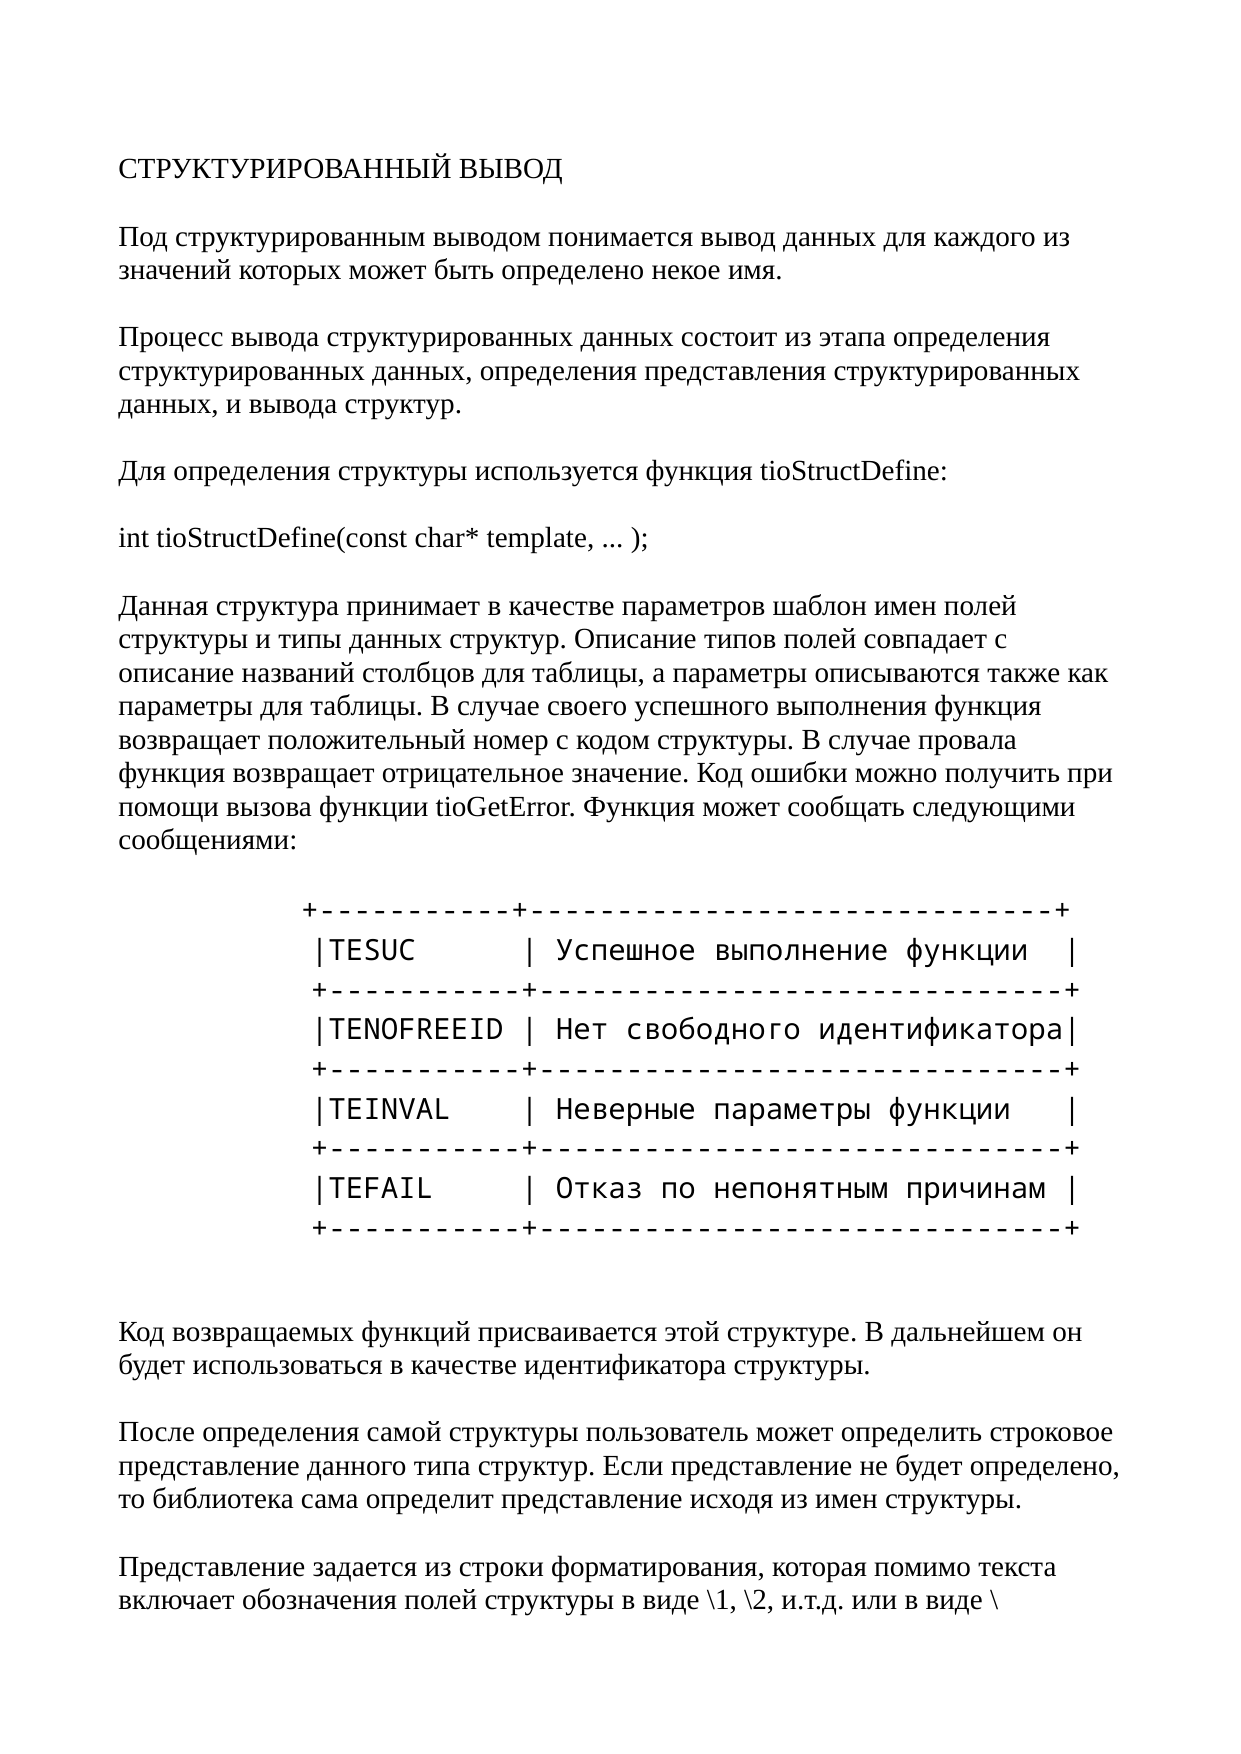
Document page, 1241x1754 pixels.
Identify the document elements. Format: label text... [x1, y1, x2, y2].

title |TESUC | Успешное выполнение функции | [118, 929, 1122, 969]
title Код возвращаемых функций присваивается этой структуре. В дальнейшем он будет использоваться в качестве идентификатора структуры. [118, 1314, 1122, 1381]
title Под структурированным выводом понимается вывод данных для каждого из значений которых может быть определено некое имя. [118, 219, 1122, 286]
title +-----------+------------------------------+ [118, 1207, 1122, 1247]
title |TEINVAL | Неверные параметры функции | [118, 1088, 1122, 1128]
title +-----------+------------------------------+ [118, 969, 1122, 1009]
title После определения самой структуры пользователь может определить строковое представление данного типа структур. Если представление не будет определено, то библиотека сама определит представление исходя из имен структуры. [118, 1414, 1122, 1515]
title Представление задается из строки форматирования, которая помимо текста включает обозначения полей структуры в виде \1, \2, и.т.д. или в виде \ [118, 1549, 1122, 1616]
title +-----------+------------------------------+ [118, 1128, 1122, 1167]
title +-----------+------------------------------+ [118, 889, 1122, 929]
title int tioStructDefine(const char* template, ... ); [118, 521, 1122, 554]
title Для определения структуры используется функция tioStructDefine: [118, 453, 1122, 487]
title Процесс вывода структурированных данных состоит из этапа определения структурированных данных, определения представления структурированных данных, и вывода структур. [118, 319, 1122, 420]
title |TEFAIL | Отказ по непонятным причинам | [118, 1167, 1122, 1207]
title |TENOFREEID | Нет свободного идентификатора| [118, 1009, 1122, 1048]
title Данная структура принимает в качестве параметров шаблон имен полей структуры и типы данных структур. Описание типов полей совпадает с описание названий столбцов для таблицы, а параметры описываются также как параметры для таблицы. В случае своего успешного выполнения функция возвращает положительный номер с кодом структуры. В случае провала функция возвращает отрицательное значение. Код ошибки можно получить при помощи вызова функции tioGetError. Функция может сообщать следующими сообщениями: [118, 588, 1122, 856]
title СТРУКТУРИРОВАННЫЙ ВЫВОД [118, 152, 1122, 185]
title +-----------+------------------------------+ [118, 1048, 1122, 1088]
